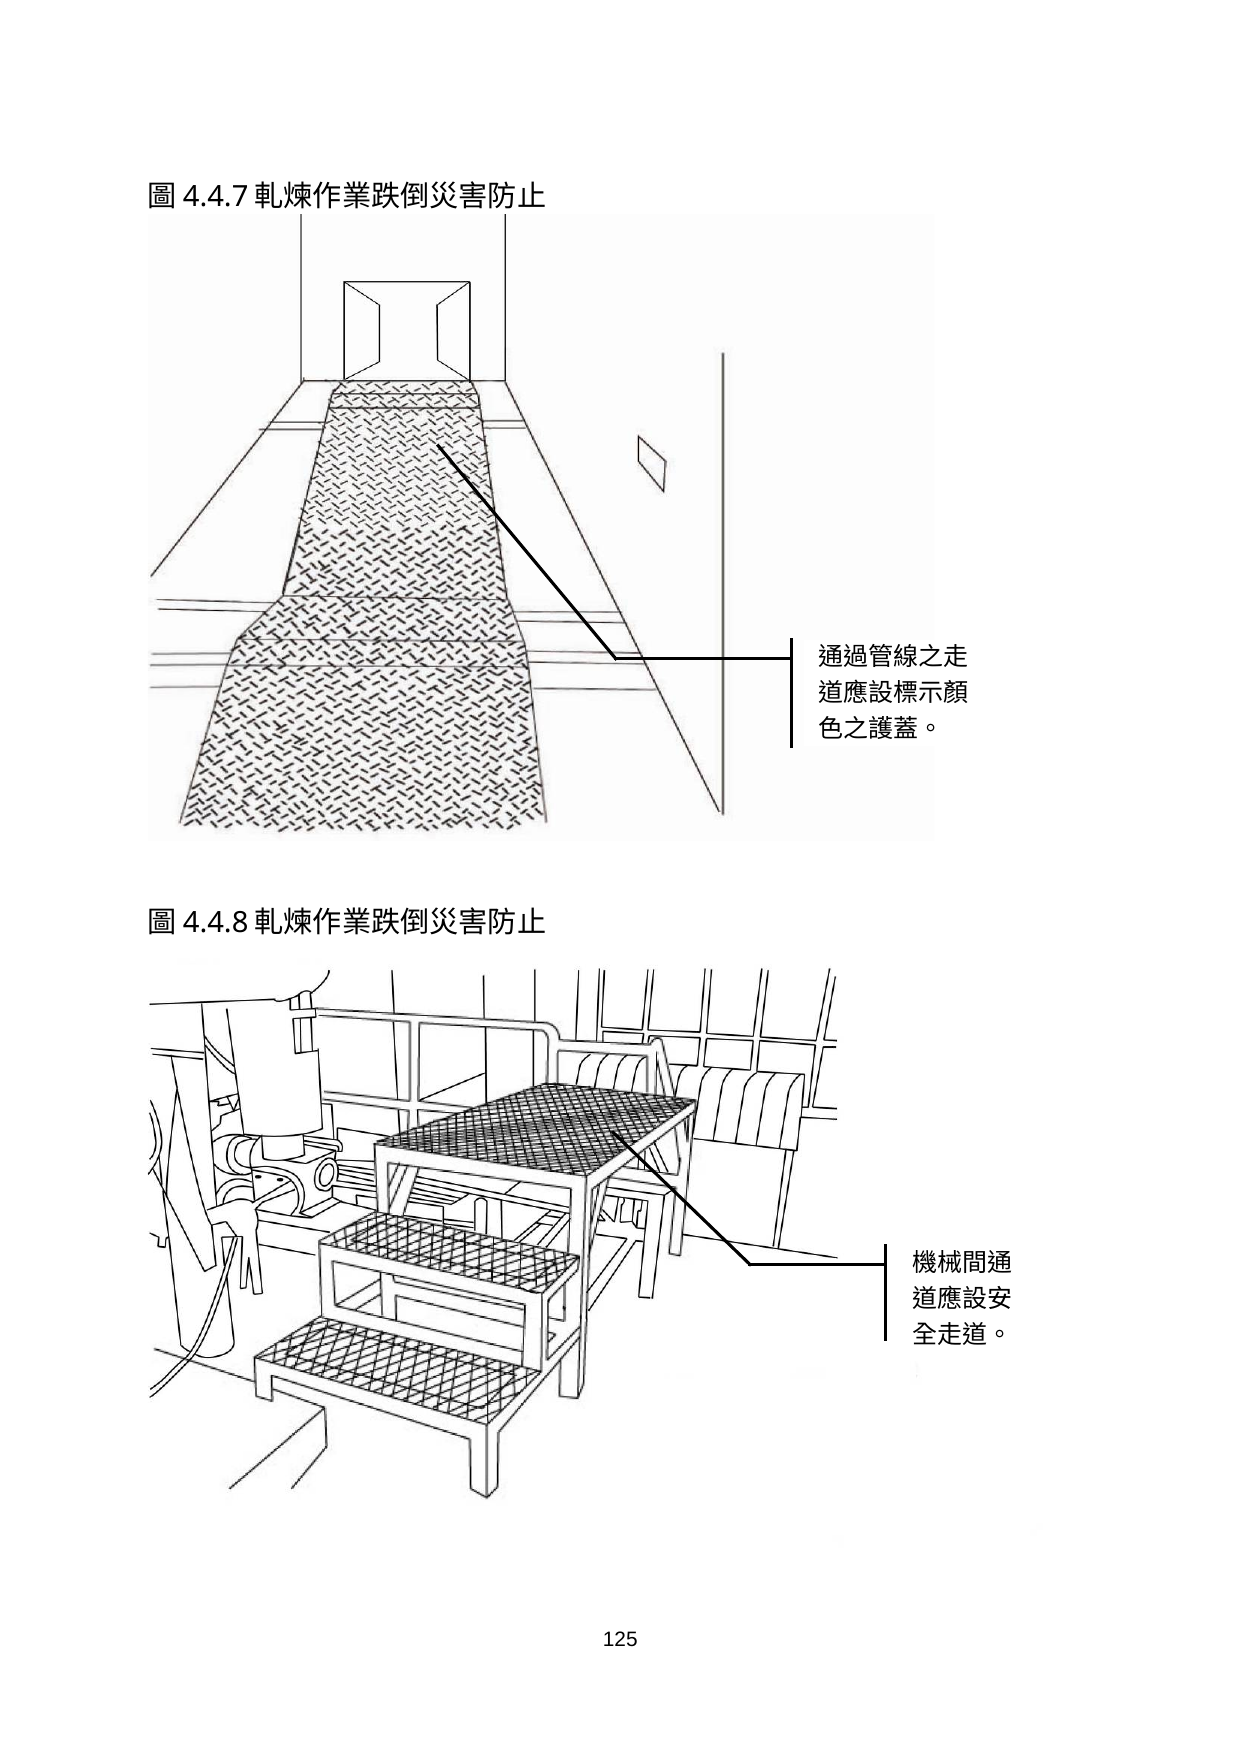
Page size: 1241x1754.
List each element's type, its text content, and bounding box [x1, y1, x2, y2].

picture [147, 214, 935, 841]
text 圖4.4.7軋煉作業跌倒災害防止 [148, 164, 1092, 214]
picture [147, 940, 1142, 1560]
text 圖4.4.8軋煉作業跌倒災害防止 [148, 891, 1092, 940]
